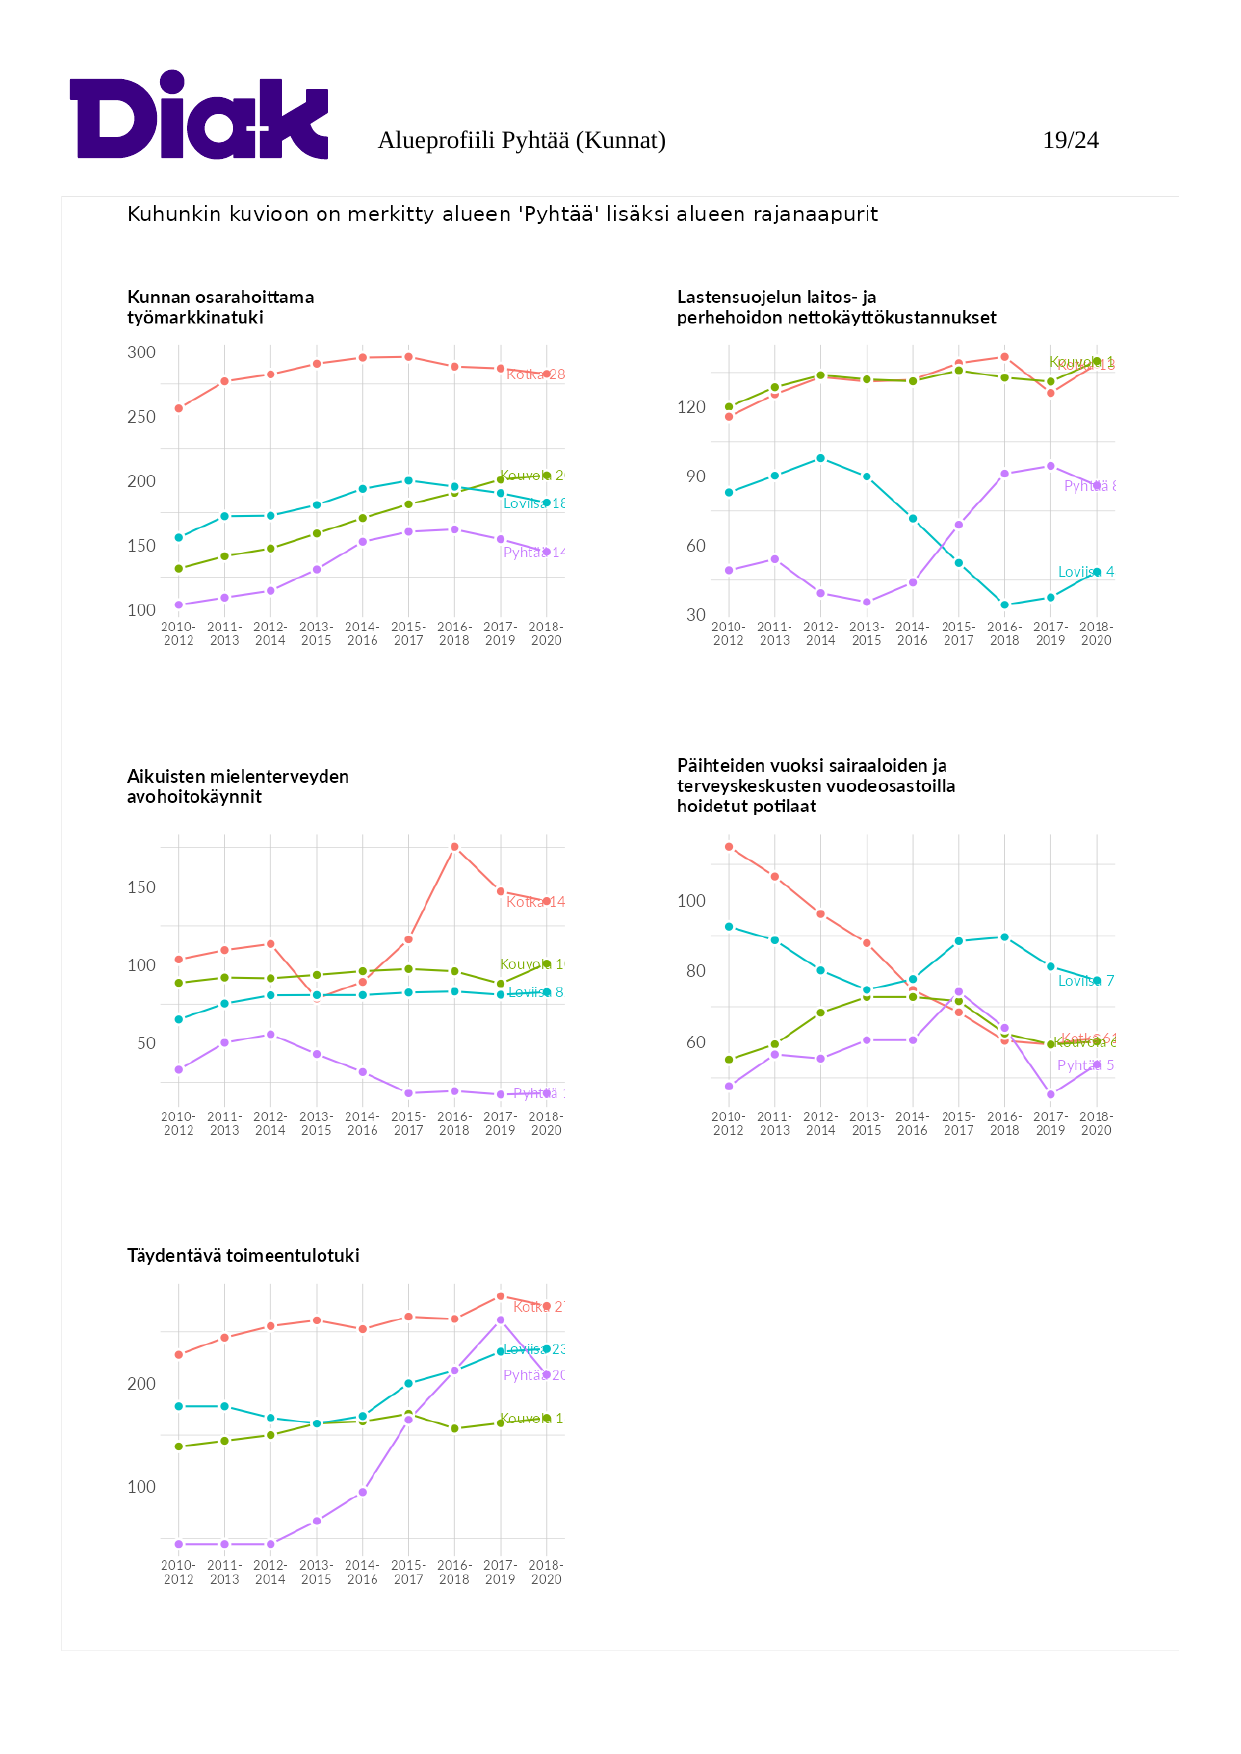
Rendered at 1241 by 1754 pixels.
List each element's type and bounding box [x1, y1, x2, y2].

picture [61, 196, 1179, 1651]
